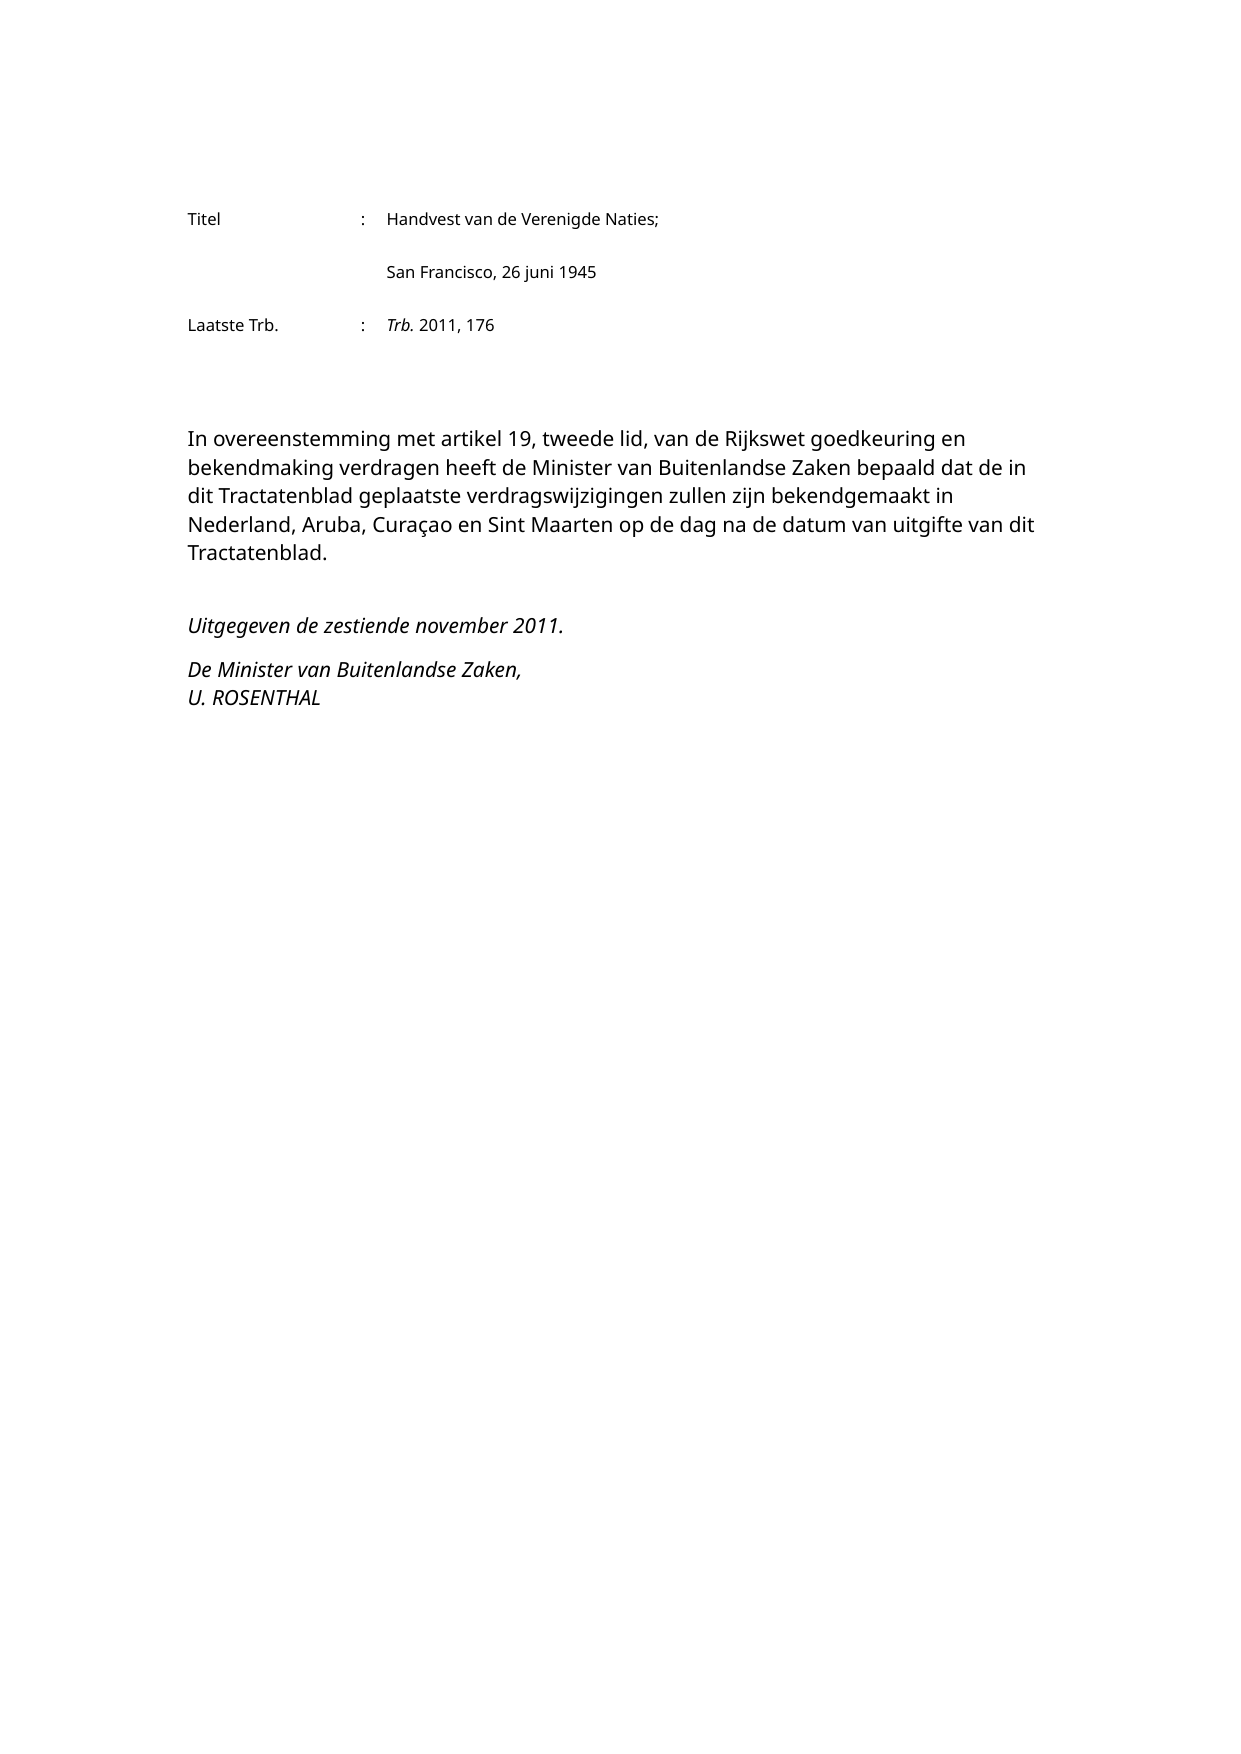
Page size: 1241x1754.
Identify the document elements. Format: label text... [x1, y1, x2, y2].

text U. ROSENTHAL [187, 683, 1053, 712]
text Uitgegeven de zestiende november 2011. [187, 612, 1053, 640]
table_cell Laatste Trb. [188, 313, 361, 366]
table_header Titel [188, 208, 361, 313]
table_header Handvest van de Verenigde Naties; San Francisco, 26 juni 1945 [386, 208, 1053, 313]
table_cell Trb. 2011, 176 [386, 313, 1053, 366]
text De Minister van Buitenlandse Zaken, [187, 655, 1053, 683]
table_cell : [361, 313, 386, 366]
table_header : [361, 208, 386, 313]
text In overeenstemming met artikel 19, tweede lid, van de Rijkswet goedkeuring en bekendmaking verdragen heeft de Minister van Buitenlandse Zaken bepaald dat de in dit Tractatenblad geplaatste verdragswijzigingen zullen zijn bekendgemaakt in Nederland, Aruba, Curaçao en Sint Maarten op de dag na de datum van uitgifte van dit Tractatenblad. [187, 424, 1053, 567]
